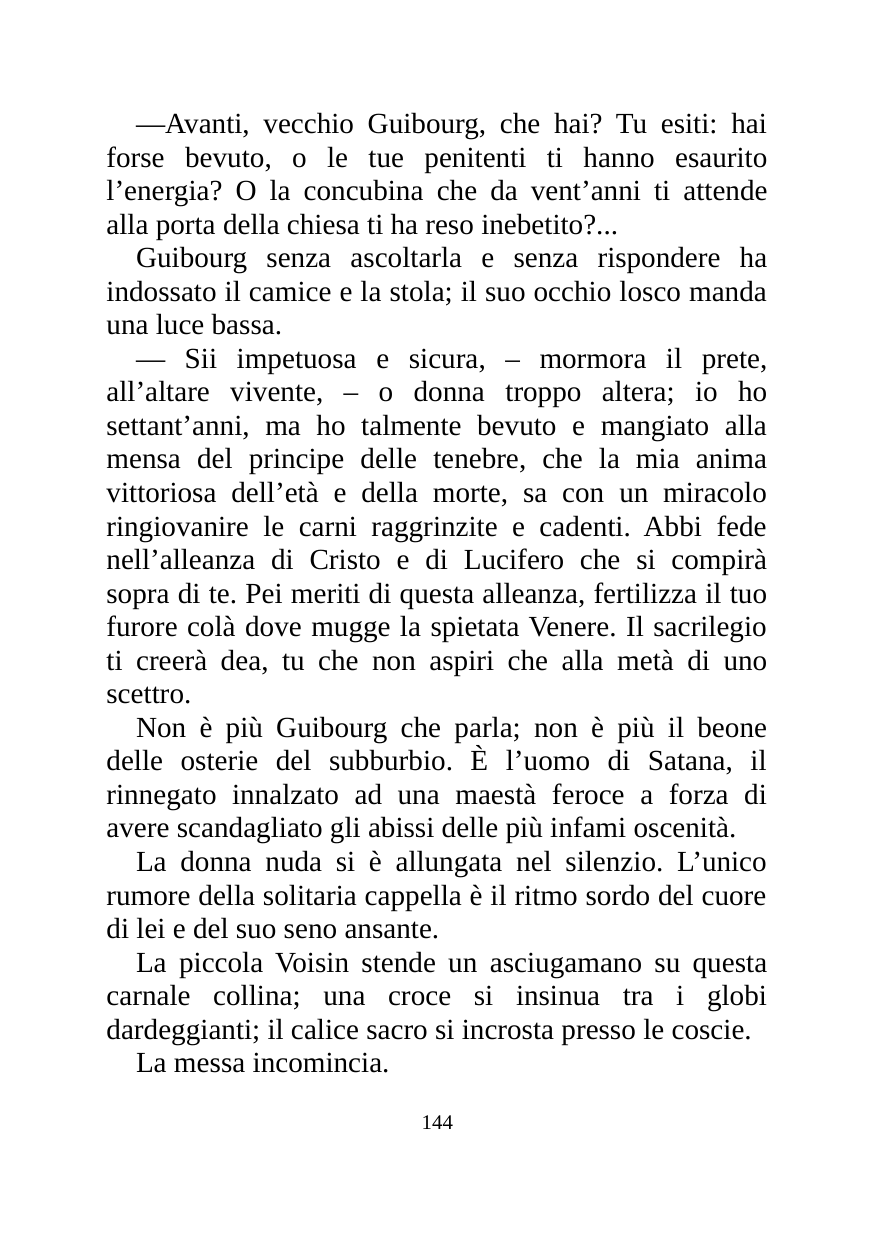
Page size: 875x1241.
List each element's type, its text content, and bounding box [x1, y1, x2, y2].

text La donna nuda si è allungata nel silenzio. L’unico rumore della solitaria cappella è il ritmo sordo del cuore di lei e del suo seno ansante. [106, 844, 768, 945]
text — Sii impetuosa e sicura, – mormora il prete, all’altare vivente, – o donna troppo altera; io ho settant’anni, ma ho talmente bevuto e mangiato alla mensa del principe delle tenebre, che la mia anima vittoriosa dell’età e della morte, sa con un miracolo ringiovanire le carni raggrinzite e cadenti. Abbi fede nell’alleanza di Cristo e di Lucifero che si compirà sopra di te. Pei meriti di questa alleanza, fertilizza il tuo furore colà dove mugge la spietata Venere. Il sacrilegio ti creerà dea, tu che non aspiri che alla metà di uno scettro. [106, 341, 768, 710]
text La messa incomincia. [106, 1045, 768, 1079]
text Guibourg senza ascoltarla e senza rispondere ha indossato il camice e la stola; il suo occhio losco manda una luce bassa. [106, 240, 768, 341]
text —Avanti, vecchio Guibourg, che hai? Tu esiti: hai forse bevuto, o le tue penitenti ti hanno esaurito l’energia? O la concubina che da vent’anni ti attende alla porta della chiesa ti ha reso inebetito?... [106, 106, 768, 240]
text La piccola Voisin stende un asciugamano su questa carnale collina; una croce si insinua tra i globi dardeggianti; il calice sacro si incrosta presso le coscie. [106, 945, 768, 1045]
text Non è più Guibourg che parla; non è più il beone delle osterie del subburbio. È l’uomo di Satana, il rinnegato innalzato ad una maestà feroce a forza di avere scandagliato gli abissi delle più infami oscenità. [106, 710, 768, 844]
